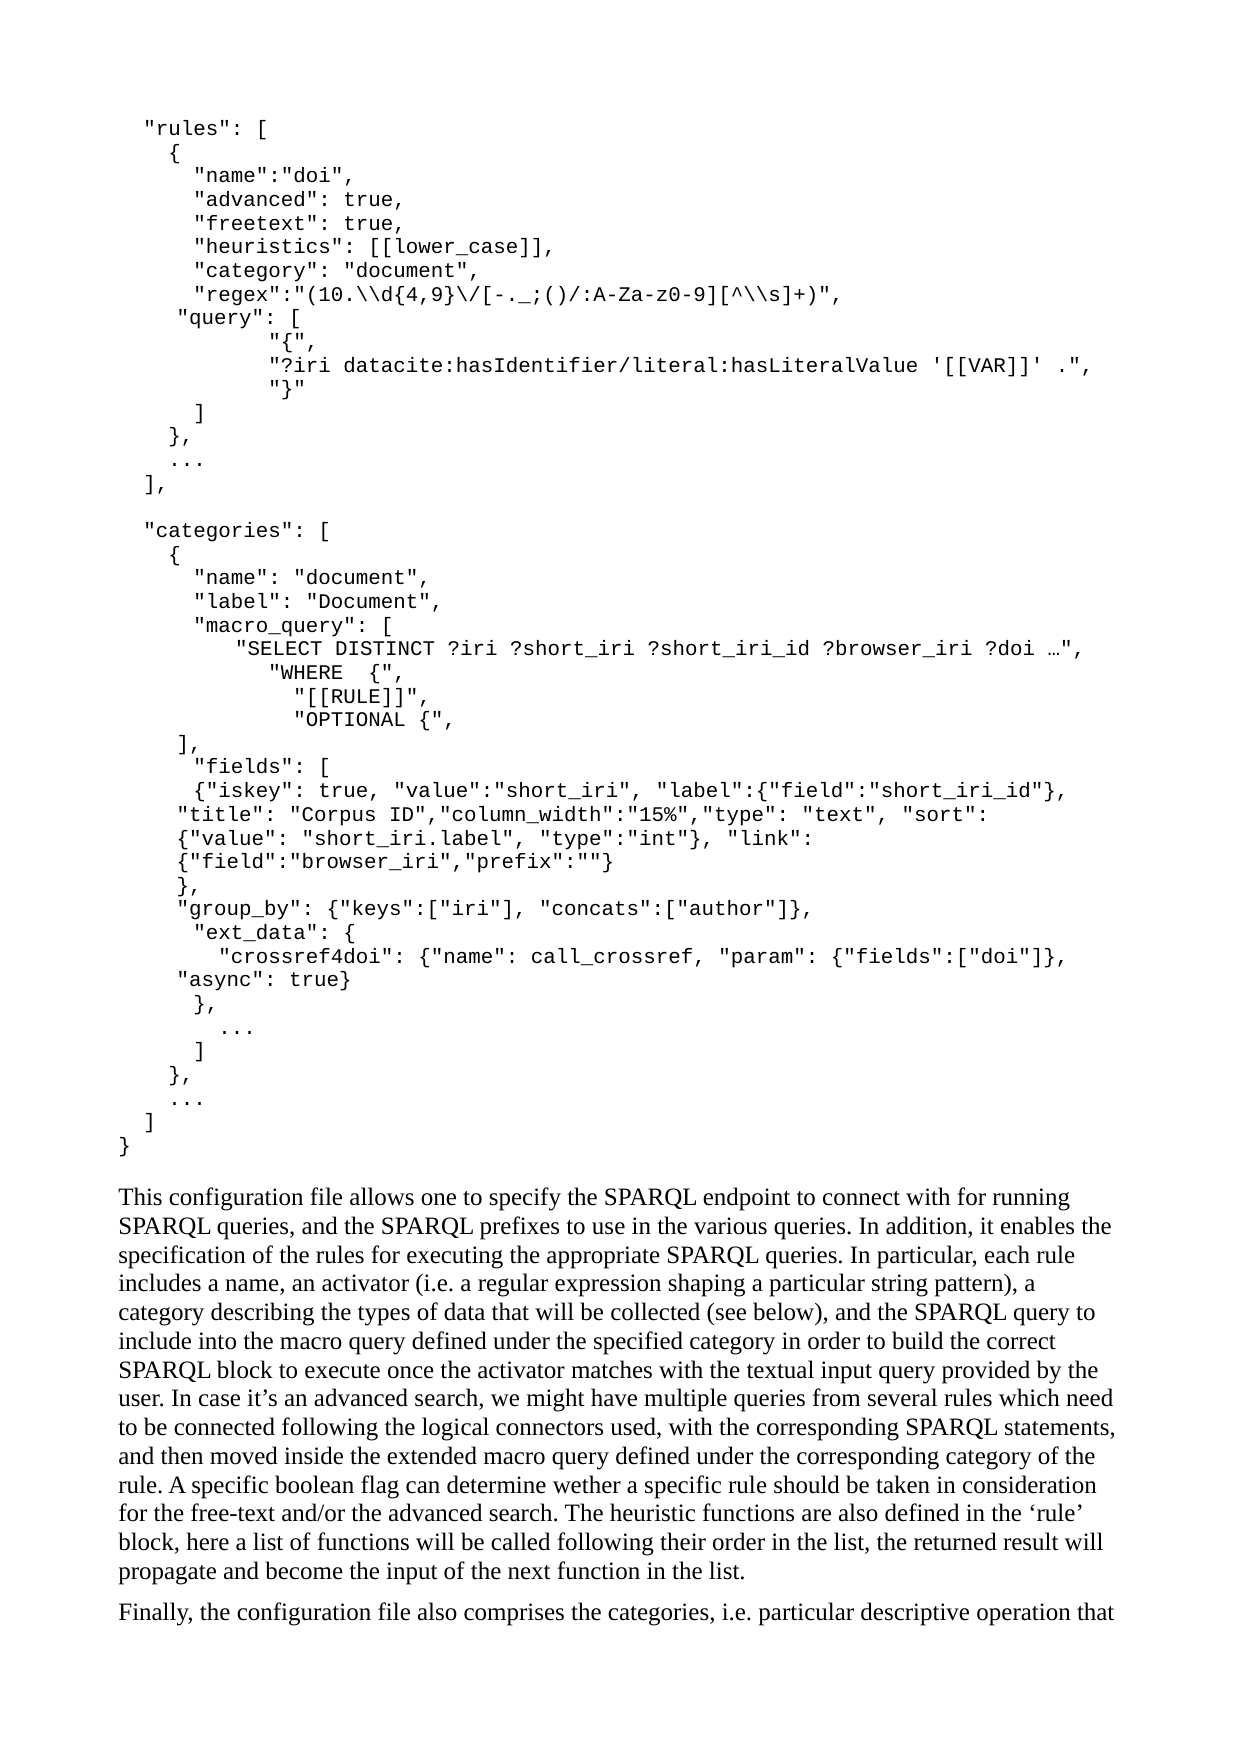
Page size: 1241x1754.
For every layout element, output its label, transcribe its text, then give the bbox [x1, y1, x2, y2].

text { [118, 142, 1122, 165]
text "ext_data": { [118, 922, 1122, 946]
text "fields": [ [118, 757, 1122, 780]
text "SELECT DISTINCT ?iri ?short_iri ?short_iri_id ?browser_iri ?doi …", [118, 638, 1122, 662]
text {"iskey": true, "value":"short_iri", "label":{"field":"short_iri_id"}, "title": "Corpus ID","column_width":"15%","type": "text", "sort": {"value": "short_iri.label", "type":"int"}, "link": {"field":"browser_iri","prefix":""} [118, 780, 1122, 875]
text }, [118, 426, 1122, 449]
text "name":"doi", [118, 165, 1122, 189]
text "OPTIONAL {", [118, 709, 1122, 733]
text "freetext": true, [118, 213, 1122, 236]
text ], [118, 733, 1122, 757]
text ], [118, 473, 1122, 496]
text ... [118, 449, 1122, 473]
text "regex":"(10.\\d{4,9}\/[-._;()/:A-Za-z0-9][^\\s]+)", [118, 284, 1122, 307]
text "query": [ [118, 307, 1122, 331]
text "?iri datacite:hasIdentifier/literal:hasLiteralValue '[[VAR]]' .", [118, 354, 1122, 378]
text "crossref4doi": {"name": call_crossref, "param": {"fields":["doi"]}, "async": true} [118, 946, 1122, 993]
text "advanced": true, [118, 189, 1122, 213]
text } [118, 1135, 1122, 1158]
text "WHERE {", [118, 662, 1122, 686]
text "label": "Document", [118, 591, 1122, 615]
text }, [118, 1064, 1122, 1088]
text Finally, the configuration file also comprises the categories, i.e. particular descriptive operation that [118, 1597, 1122, 1626]
text "macro_query": [ [118, 615, 1122, 638]
text "group_by": {"keys":["iri"], "concats":["author"]}, [118, 898, 1122, 922]
text This configuration file allows one to specify the SPARQL endpoint to connect with for running SPARQL queries, and the SPARQL prefixes to use in the various queries. In addition, it enables the specification of the rules for executing the appropriate SPARQL queries. In particular, each rule includes a name, an activator (i.e. a regular expression shaping a particular string pattern), a category describing the types of data that will be collected (see below), and the SPARQL query to include into the macro query defined under the specified category in order to build the correct SPARQL block to execute once the activator matches with the textual input query provided by the user. In case it’s an advanced search, we might have multiple queries from several rules which need to be connected following the logical connectors used, with the corresponding SPARQL statements, and then moved inside the extended macro query defined under the corresponding category of the rule. A specific boolean flag can determine wether a specific rule should be taken in consideration for the free-text and/or the advanced search. The heuristic functions are also defined in the ‘rule’ block, here a list of functions will be called following their order in the list, the returned result will propagate and become the input of the next function in the list. [118, 1182, 1122, 1585]
text ] [118, 1040, 1122, 1064]
text "categories": [ [118, 520, 1122, 544]
text "[[RULE]]", [118, 686, 1122, 709]
text { [118, 544, 1122, 567]
text "heuristics": [[lower_case]], [118, 236, 1122, 260]
text ... [118, 1088, 1122, 1111]
text "}" [118, 378, 1122, 402]
text "name": "document", [118, 567, 1122, 591]
text ] [118, 1111, 1122, 1135]
text "rules": [ [118, 118, 1122, 142]
text "category": "document", [118, 260, 1122, 284]
text "{", [118, 331, 1122, 354]
text }, [118, 993, 1122, 1017]
text ... [118, 1017, 1122, 1040]
text ] [118, 402, 1122, 426]
text }, [118, 875, 1122, 898]
